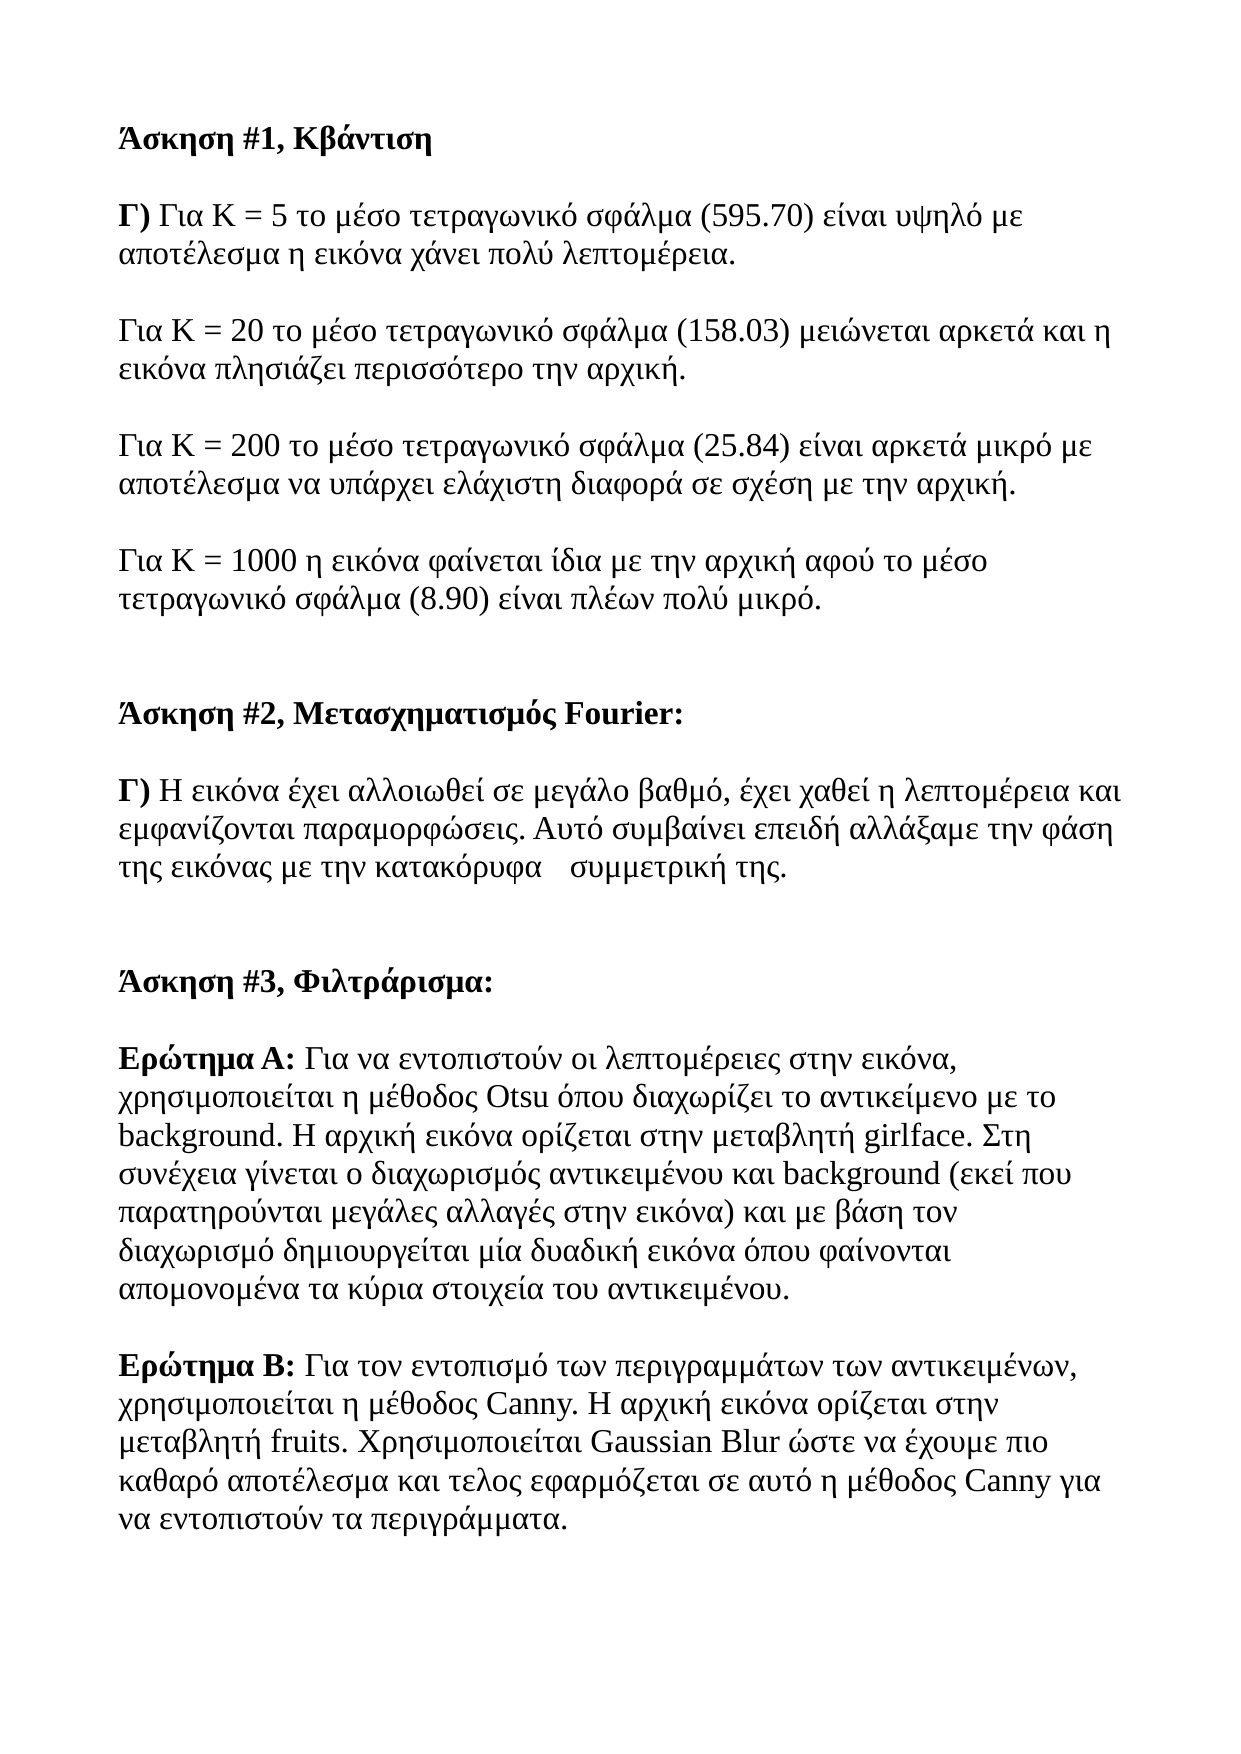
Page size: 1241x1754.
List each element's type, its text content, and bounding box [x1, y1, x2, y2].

text Για Κ = 1000 η εικόνα φαίνεται ίδια με την αρχική αφού το μέσο τετραγωνικό σφάλμα (8.90) είναι πλέων πολύ μικρό. [118, 540, 1122, 616]
text Ερώτημα Α: Για να εντοπιστούν οι λεπτομέρειες στην εικόνα, χρησιμοποιείται η μέθοδος Otsu όπου διαχωρίζει το αντικείμενο με το background. Η αρχική εικόνα ορίζεται στην μεταβλητή girlface. Στη συνέχεια γίνεται ο διαχωρισμός αντικειμένου και backgrοund (εκεί που παρατηρούνται μεγάλες αλλαγές στην εικόνα) και με βάση τον διαχωρισμό δημιουργείται μία δυαδική εικόνα όπου φαίνονται απομονομένα τα κύρια στοιχεία του αντικειμένου. [118, 1038, 1122, 1306]
text Γ) Για Κ = 5 το μέσο τετραγωνικό σφάλμα (595.70) είναι υψηλό με αποτέλεσμα η εικόνα χάνει πολύ λεπτομέρεια. [118, 195, 1122, 271]
text Ερώτημα Β: Για τον εντοπισμό των περιγραμμάτων των αντικειμένων, χρησιμοποιείται η μέθοδος Canny. Η αρχική εικόνα ορίζεται στην μεταβλητή fruits. Χρησιμοποιείται Gaussian Blur ώστε να έχουμε πιο καθαρό αποτέλεσμα και τελος εφαρμόζεται σε αυτό η μέθοδος Canny για να εντοπιστούν τα περιγράμματα. [118, 1345, 1122, 1536]
text Γ) Η εικόνα έχει αλλοιωθεί σε μεγάλο βαθμό, έχει χαθεί η λεπτομέρεια και εμφανίζονται παραμορφώσεις. Αυτό συμβαίνει επειδή αλλάξαμε την φάση της εικόνας με την κατακόρυφα συμμετρική της. [118, 770, 1122, 885]
text Για Κ = 200 το μέσο τετραγωνικό σφάλμα (25.84) είναι αρκετά μικρό με αποτέλεσμα να υπάρχει ελάχιστη διαφορά σε σχέση με την αρχική. [118, 425, 1122, 501]
text Για Κ = 20 το μέσο τετραγωνικό σφάλμα (158.03) μειώνεται αρκετά και η εικόνα πλησιάζει περισσότερο την αρχική. [118, 310, 1122, 386]
text Άσκηση #2, Μετασχηματισμός Fourier: [118, 693, 1122, 731]
text Άσκηση #3, Φιλτράρισμα: [118, 961, 1122, 1000]
text Άσκηση #1, Κβάντιση [118, 118, 1122, 156]
